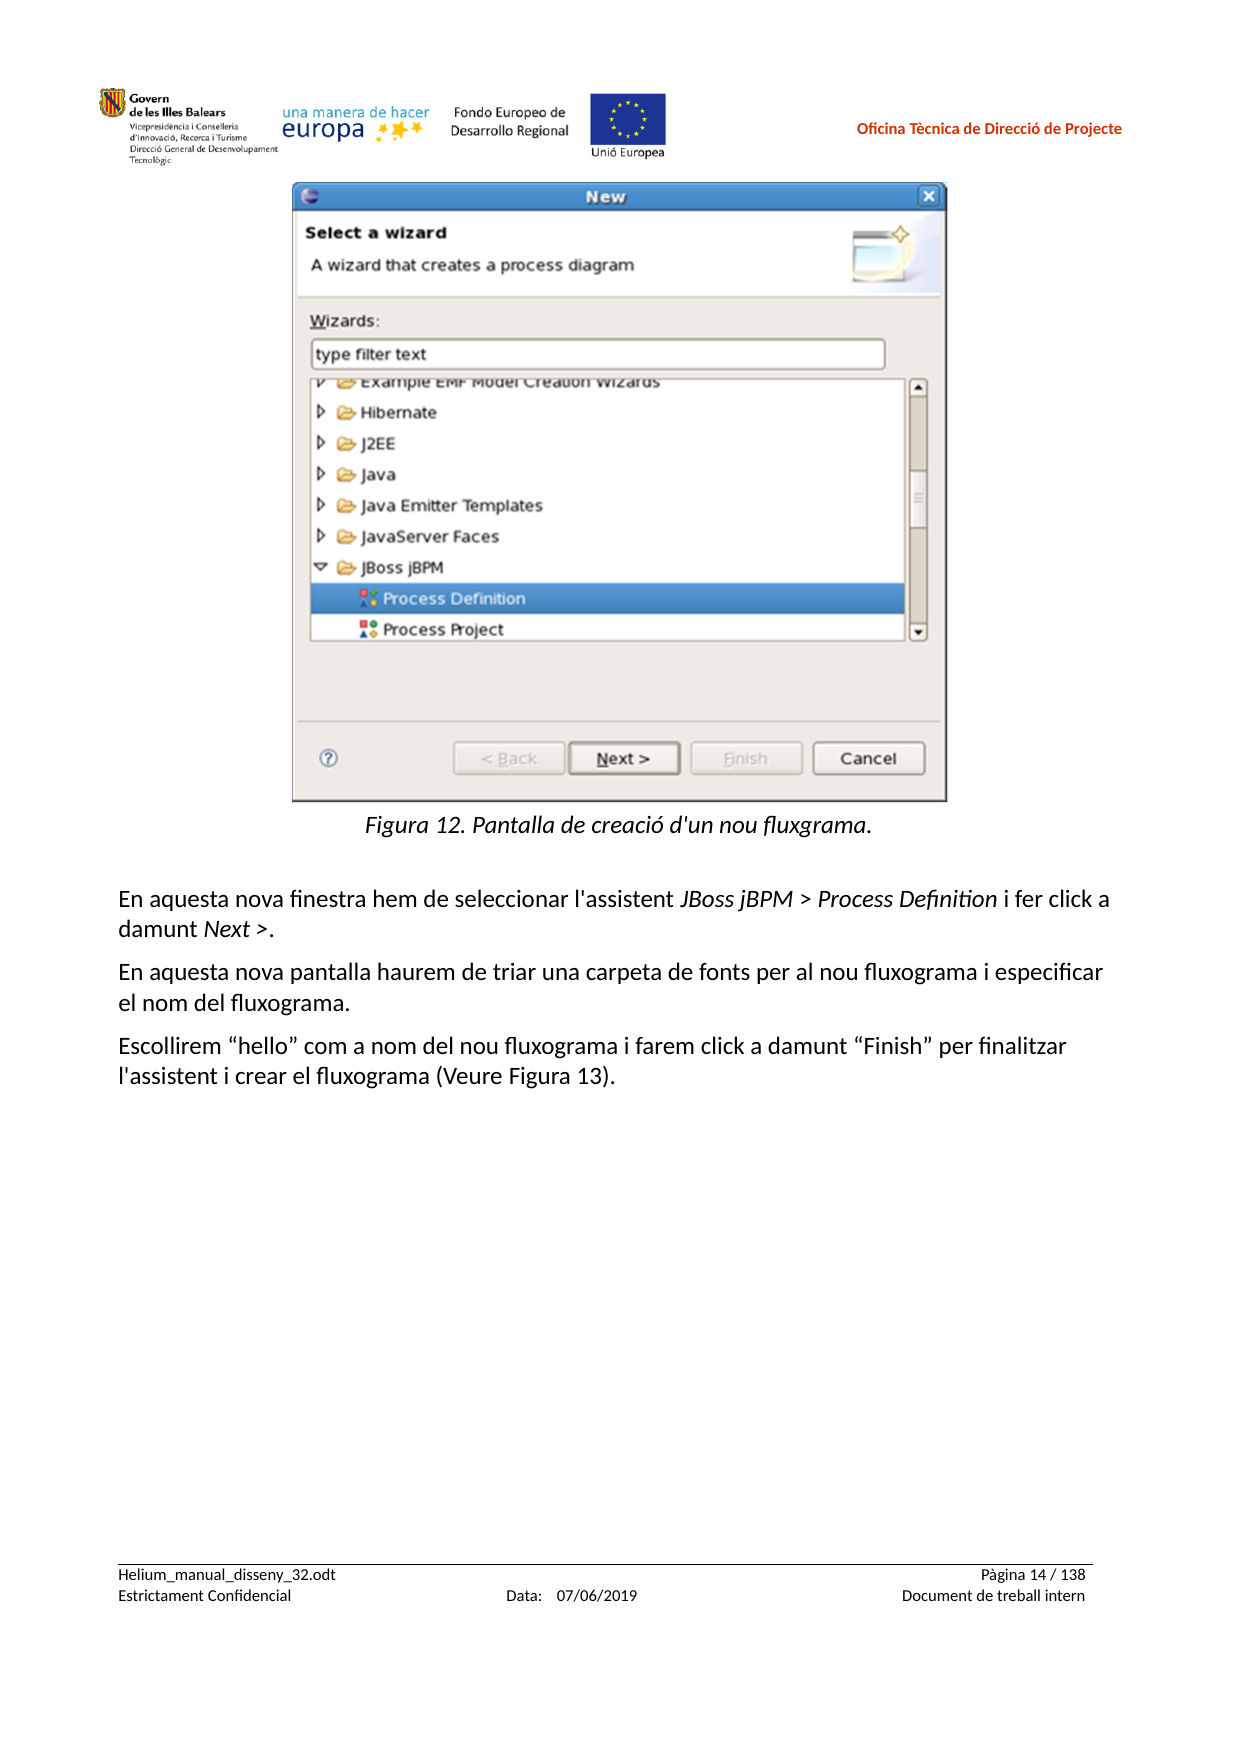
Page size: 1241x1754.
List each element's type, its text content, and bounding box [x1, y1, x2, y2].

picture [99, 87, 668, 166]
text En aquesta nova finestra hem de seleccionar l'assistent JBoss jBPM > Process Definition i fer click a damunt Next >. [118, 883, 1122, 944]
text En aquesta nova pantalla haurem de triar una carpeta de fonts per al nou fluxograma i especificar el nom del fluxograma. [118, 956, 1122, 1017]
text Figura 12. Pantalla de creació d'un nou fluxgrama. [290, 810, 950, 840]
text Escollirem “hello” com a nom del nou fluxograma i farem click a damunt “Finish” per finalitzar l'assistent i crear el fluxograma (Veure Figura 13). [118, 1030, 1122, 1091]
picture [290, 180, 950, 810]
